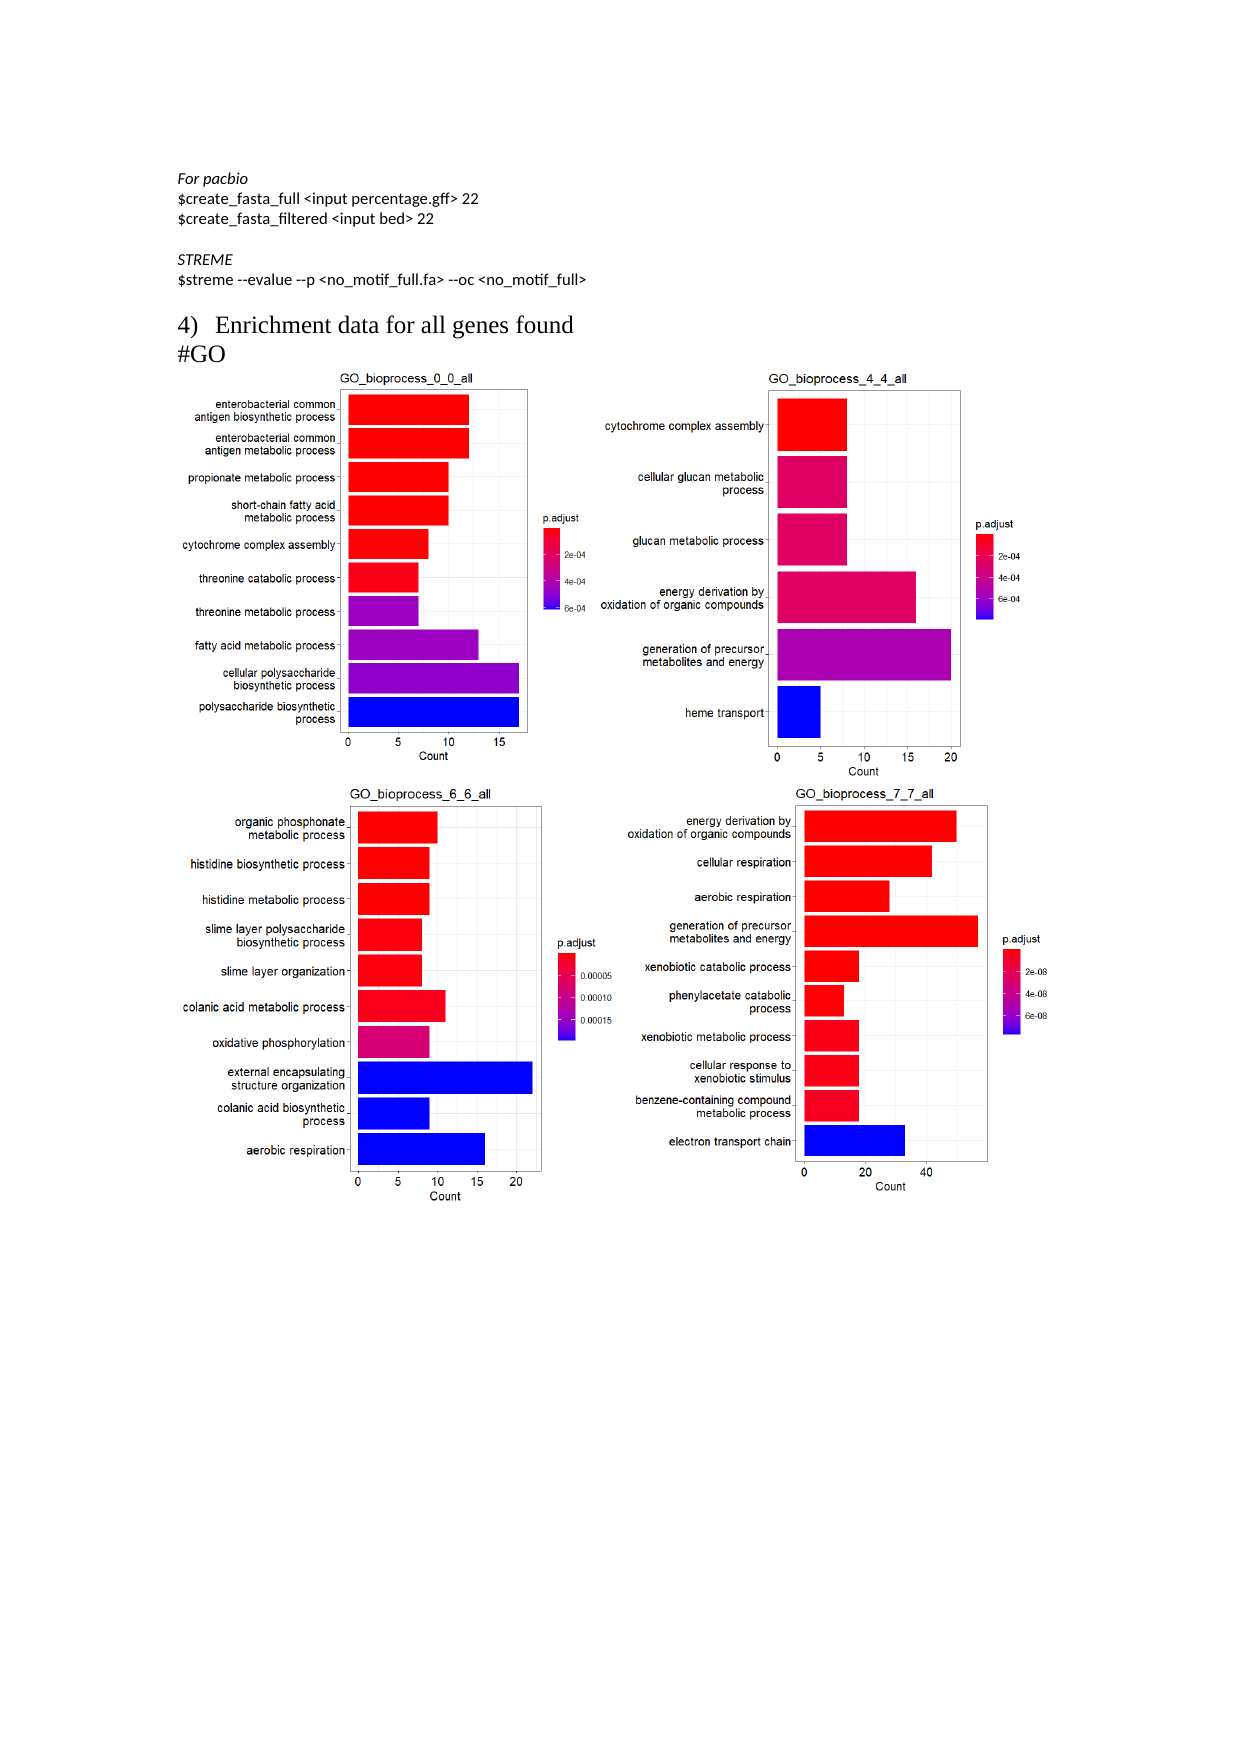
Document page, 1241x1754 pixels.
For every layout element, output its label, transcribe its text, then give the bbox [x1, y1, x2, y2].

text $create_fasta_filtered <input bed> 22 [177, 208, 1063, 229]
list Enrichment data for all genes found [177, 310, 1063, 339]
text #GO [177, 339, 1063, 368]
text STREME [177, 249, 1063, 269]
text $create_fasta_full <input percentage.gff> 22 [177, 188, 1063, 208]
text $streme --evalue --p <no_motif_full.fa> --oc <no_motif_full> [177, 269, 1063, 290]
text For pacbio [177, 168, 1063, 188]
